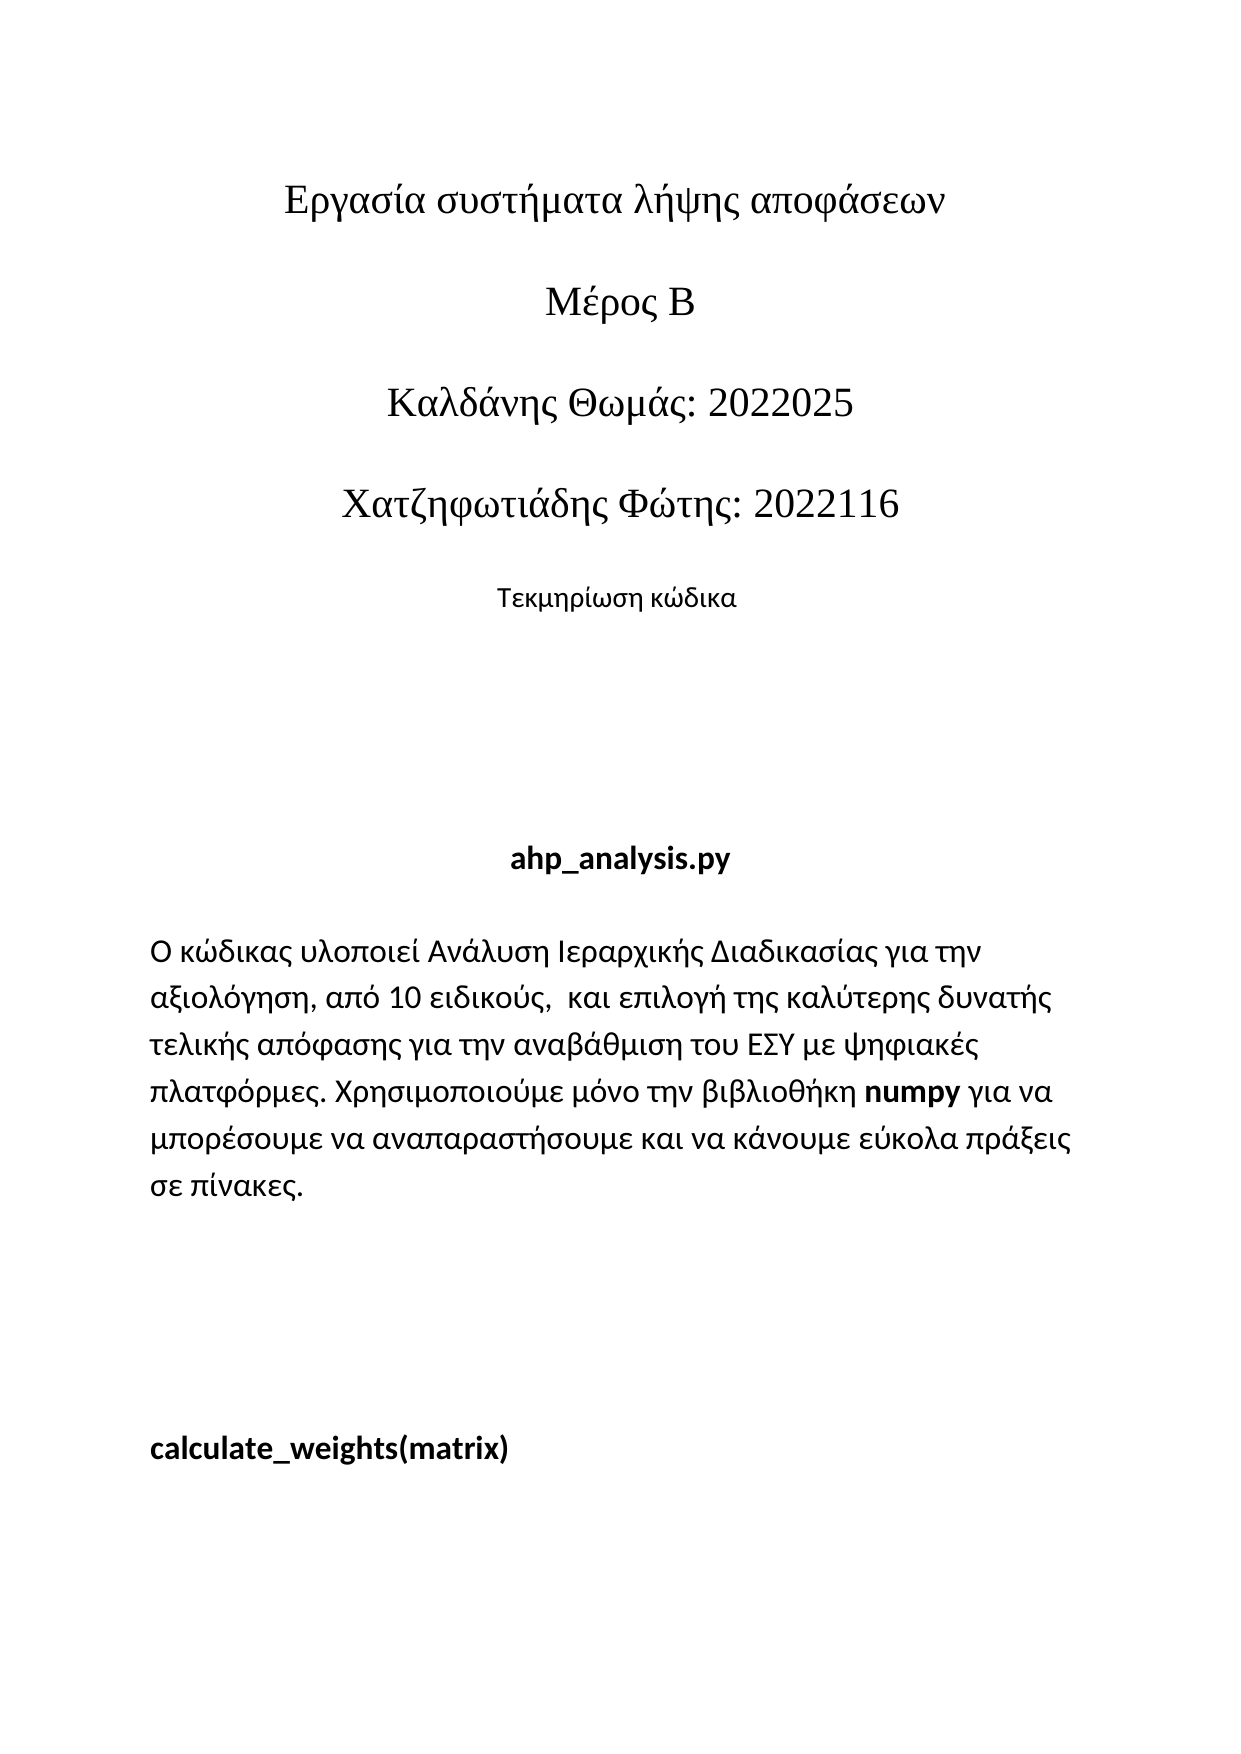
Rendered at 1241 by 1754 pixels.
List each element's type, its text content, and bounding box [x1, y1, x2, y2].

text Μέρος Β [150, 276, 1090, 324]
text Καλδάνης Θωμάς: 2022025 [150, 377, 1090, 425]
text Χατζηφωτιάδης Φώτης: 2022116 [150, 478, 1090, 526]
text Τεκμηρίωση κώδικα [150, 579, 1090, 615]
text ahp_analysis.py [150, 837, 1090, 878]
text calculate_weights(matrix) [150, 1427, 1090, 1468]
text Ο κώδικας υλοποιεί Ανάλυση Ιεραρχικής Διαδικασίας για την αξιολόγηση, από 10 ειδικούς, και επιλογή της καλύτερης δυνατής τελικής απόφασης για την αναβάθμιση του ΕΣΥ με ψηφιακές πλατφόρμες. Χρησιμοποιούμε μόνο την βιβλιοθήκη numpy για να μπορέσουμε να αναπαραστήσουμε και να κάνουμε εύκολα πράξεις σε πίνακες. [150, 930, 1090, 1204]
text Εργασία συστήματα λήψης αποφάσεων [150, 175, 1090, 223]
